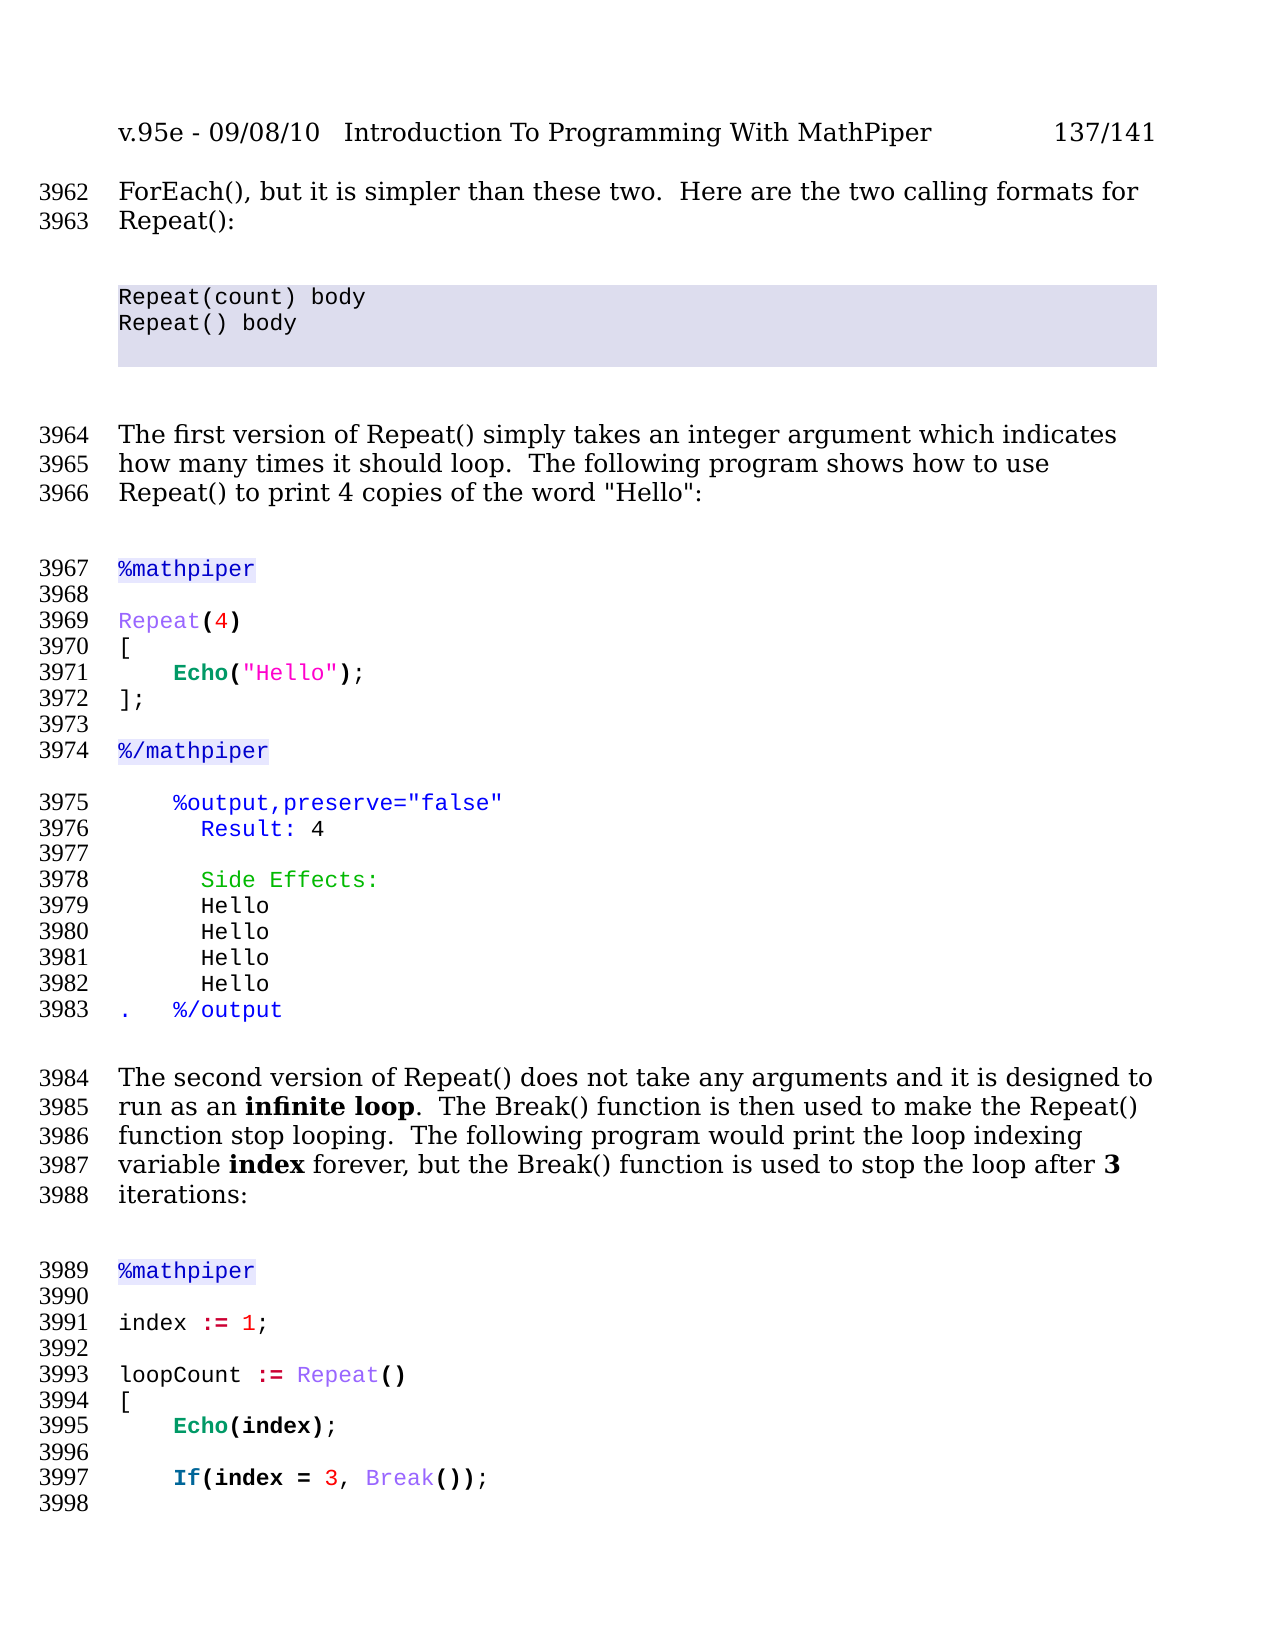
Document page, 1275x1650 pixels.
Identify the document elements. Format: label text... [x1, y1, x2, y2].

text [ [118, 635, 1157, 661]
text Echo(index); [118, 1415, 1157, 1441]
text Repeat(4) [118, 609, 1157, 635]
text Hello [118, 947, 1157, 972]
text Side Effects: [118, 869, 1157, 895]
text %/mathpiper [118, 739, 1157, 765]
table_header Repeat(count) body Repeat() body [118, 285, 1157, 367]
text index := 1; [118, 1311, 1157, 1337]
text ]; [118, 687, 1157, 713]
text The first version of Repeat() simply takes an integer argument which indicates how many times it should loop. The following program shows how to use Repeat() to print 4 copies of the word "Hello": [118, 420, 1157, 507]
text Hello [118, 921, 1157, 947]
text %output,preserve="false" [118, 791, 1157, 817]
text ForEach(), but it is simpler than these two. Here are the two calling formats for Repeat(): [118, 177, 1157, 235]
text Result: 4 [118, 817, 1157, 843]
text Echo("Hello"); [118, 661, 1157, 687]
text %mathpiper [118, 1259, 1157, 1285]
text . %/output [118, 998, 1157, 1024]
text %mathpiper [118, 557, 1157, 583]
text loopCount := Repeat() [118, 1363, 1157, 1389]
text Hello [118, 895, 1157, 921]
text [ [118, 1389, 1157, 1415]
text The second version of Repeat() does not take any arguments and it is designed to run as an infinite loop. The Break() function is then used to make the Repeat() function stop looping. The following program would print the loop indexing variable index forever, but the Break() function is used to stop the loop after 3 iterations: [118, 1063, 1157, 1209]
text If(index = 3, Break()); [118, 1467, 1157, 1493]
text Hello [118, 972, 1157, 998]
